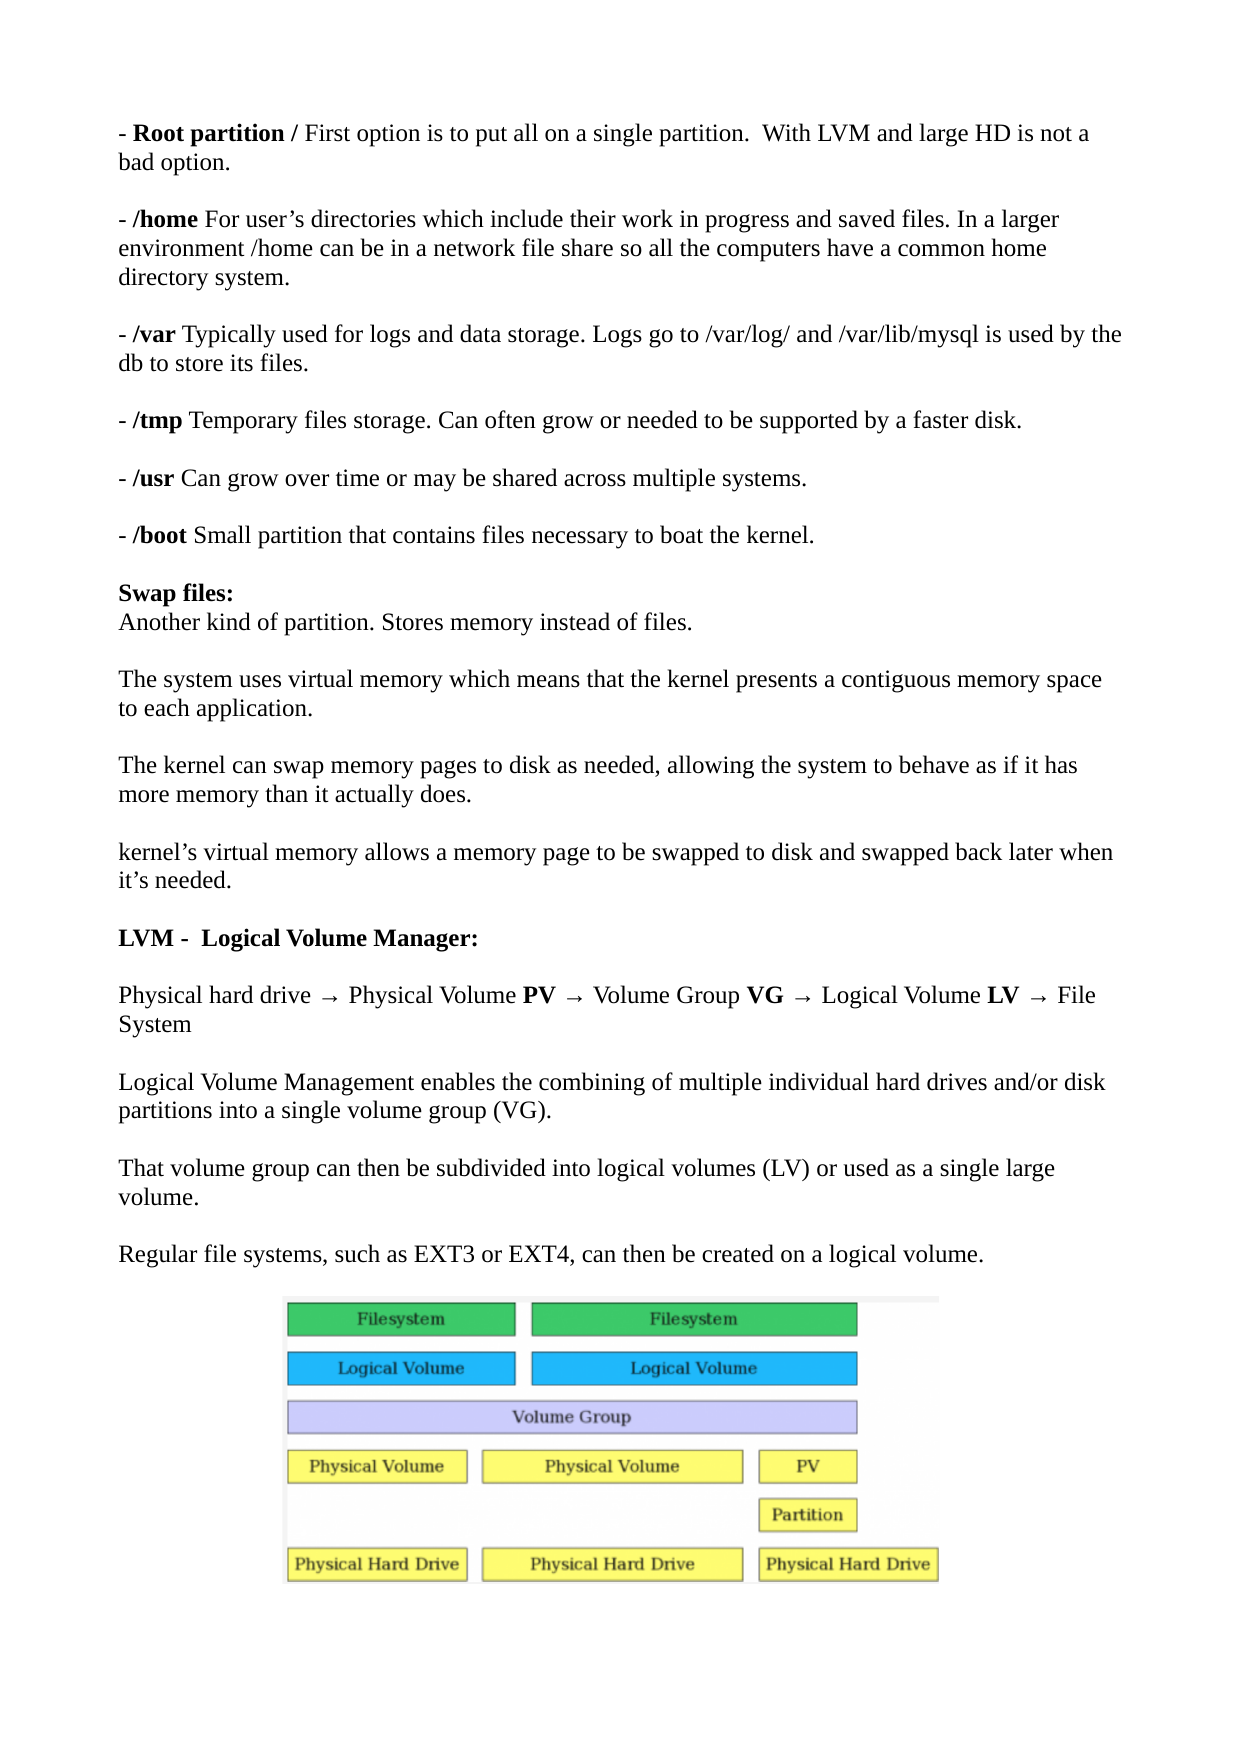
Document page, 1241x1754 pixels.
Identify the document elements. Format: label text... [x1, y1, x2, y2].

text Swap files: [118, 578, 1122, 607]
text - /tmp Temporary files storage. Can often grow or needed to be supported by a faster disk. [118, 406, 1122, 434]
text Another kind of partition. Stores memory instead of files. [118, 607, 1122, 636]
text kernel’s virtual memory allows a memory page to be swapped to disk and swapped back later when it’s needed. [118, 837, 1122, 894]
text Physical hard drive → Physical Volume PV → Volume Group VG → Logical Volume LV → File System [118, 981, 1122, 1038]
text - /usr Can grow over time or may be shared across multiple systems. [118, 463, 1122, 492]
text - /home For user’s directories which include their work in progress and saved files. In a larger environment /home can be in a network file share so all the computers have a common home directory system. [118, 204, 1122, 291]
text LVM - Logical Volume Manager: [118, 923, 1122, 952]
text That volume group can then be subdivided into logical volumes (LV) or used as a single large volume. [118, 1153, 1122, 1211]
text The kernel can swap memory pages to disk as needed, allowing the system to behave as if it has more memory than it actually does. [118, 751, 1122, 808]
text Logical Volume Management enables the combining of multiple individual hard drives and/or disk partitions into a single volume group (VG). [118, 1067, 1122, 1124]
picture [282, 1296, 940, 1584]
text Regular file systems, such as EXT3 or EXT4, can then be created on a logical volume. [118, 1239, 1122, 1268]
text - Root partition / First option is to put all on a single partition. With LVM and large HD is not a bad option. [118, 118, 1122, 176]
text The system uses virtual memory which means that the kernel presents a contiguous memory space to each application. [118, 664, 1122, 722]
text - /boot Small partition that contains files necessary to boat the kernel. [118, 521, 1122, 549]
text - /var Typically used for logs and data storage. Logs go to /var/log/ and /var/lib/mysql is used by the db to store its files. [118, 319, 1122, 377]
